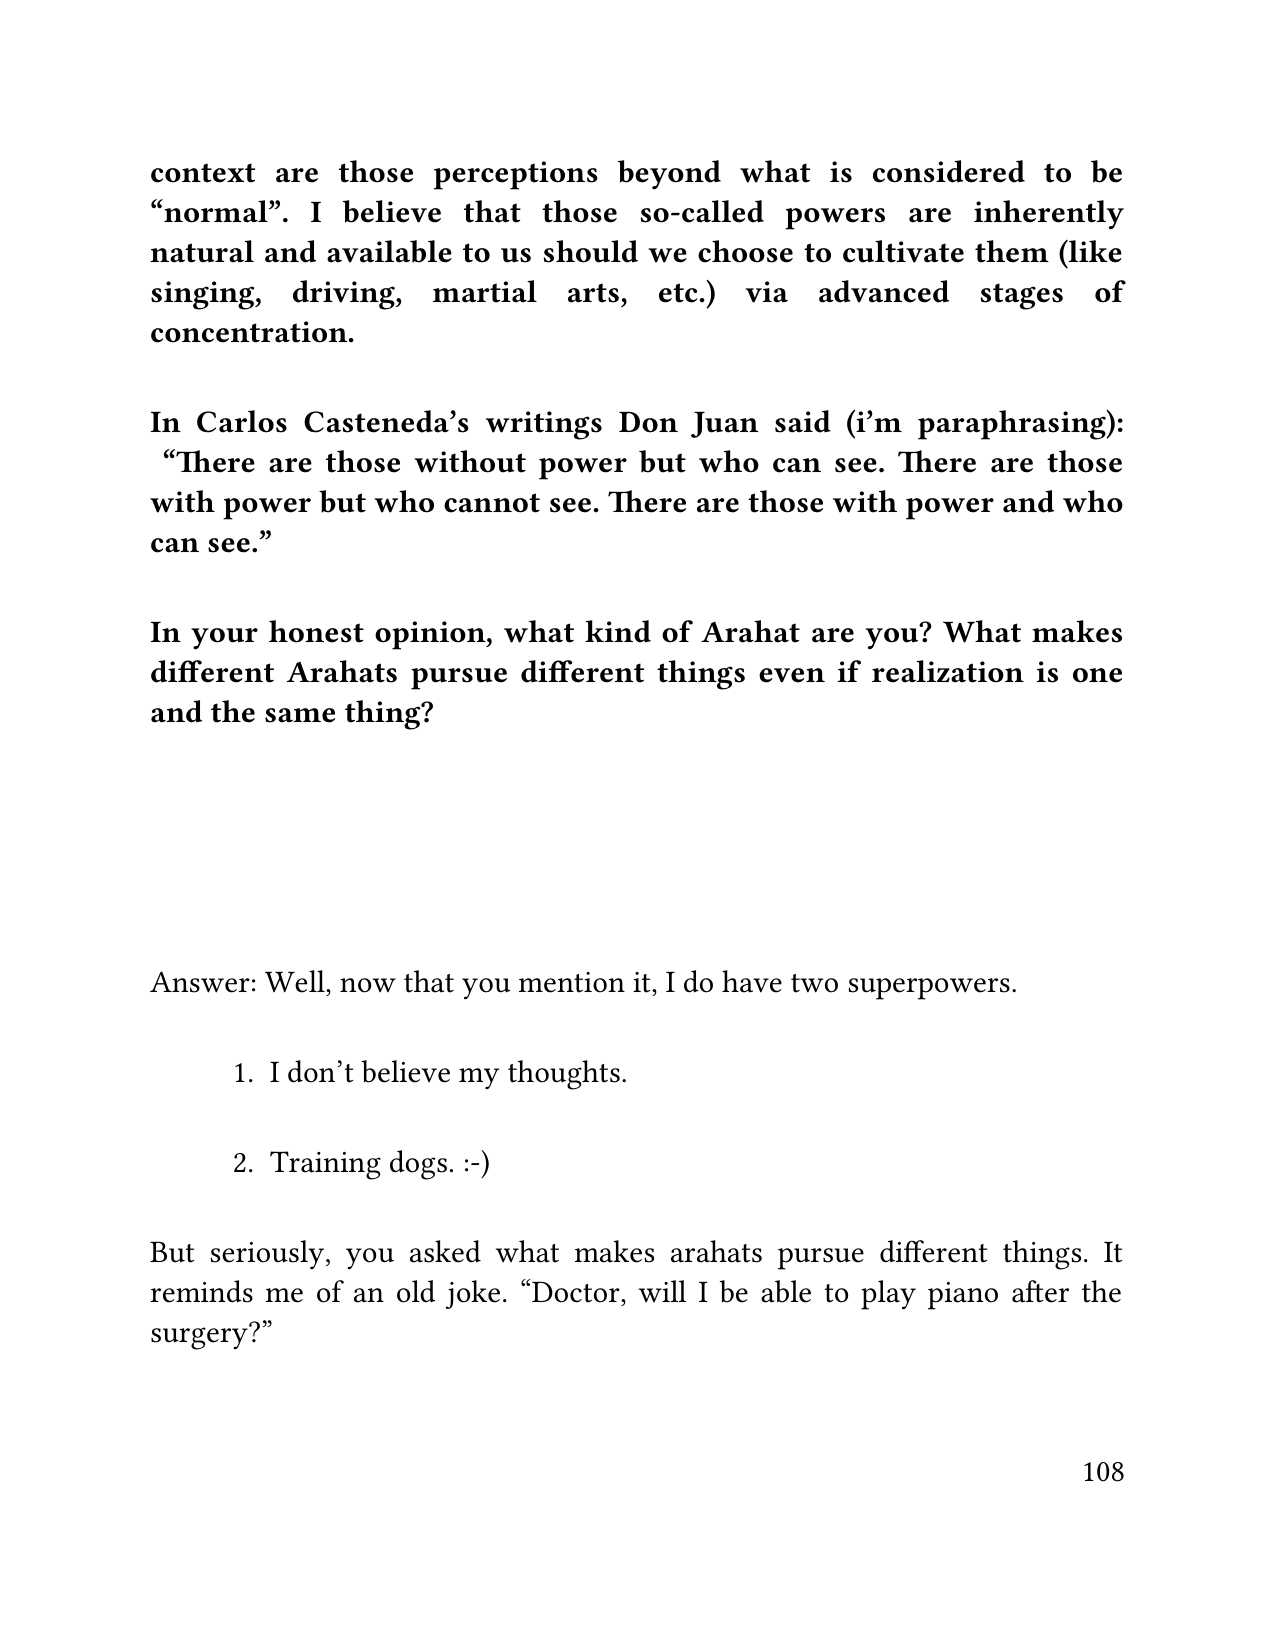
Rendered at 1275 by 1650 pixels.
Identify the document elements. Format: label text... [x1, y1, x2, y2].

list I don’t believe my thoughts. [232, 1050, 1125, 1090]
text In your honest opinion, what kind of Arahat are you? What makes different Arahats pursue different things even if realization is one and the same thing? [150, 610, 1125, 730]
text But seriously, you asked what makes arahats pursue different things. It reminds me of an old joke. “Doctor, will I be able to play piano after the surgery?” [150, 1230, 1125, 1350]
text Answer: Well, now that you mention it, I do have two superpowers. [150, 960, 1125, 1000]
text context are those perceptions beyond what is considered to be “normal”. I believe that those so-called powers are inherently natural and available to us should we choose to cultivate them (like singing, driving, martial arts, etc.) via advanced stages of concentration. [150, 150, 1125, 350]
text In Carlos Casteneda’s writings Don Juan said (i’m paraphrasing): “There are those without power but who can see. There are those with power but who cannot see. There are those with power and who can see.” [150, 400, 1125, 560]
list Training dogs. :-) [232, 1140, 1125, 1180]
